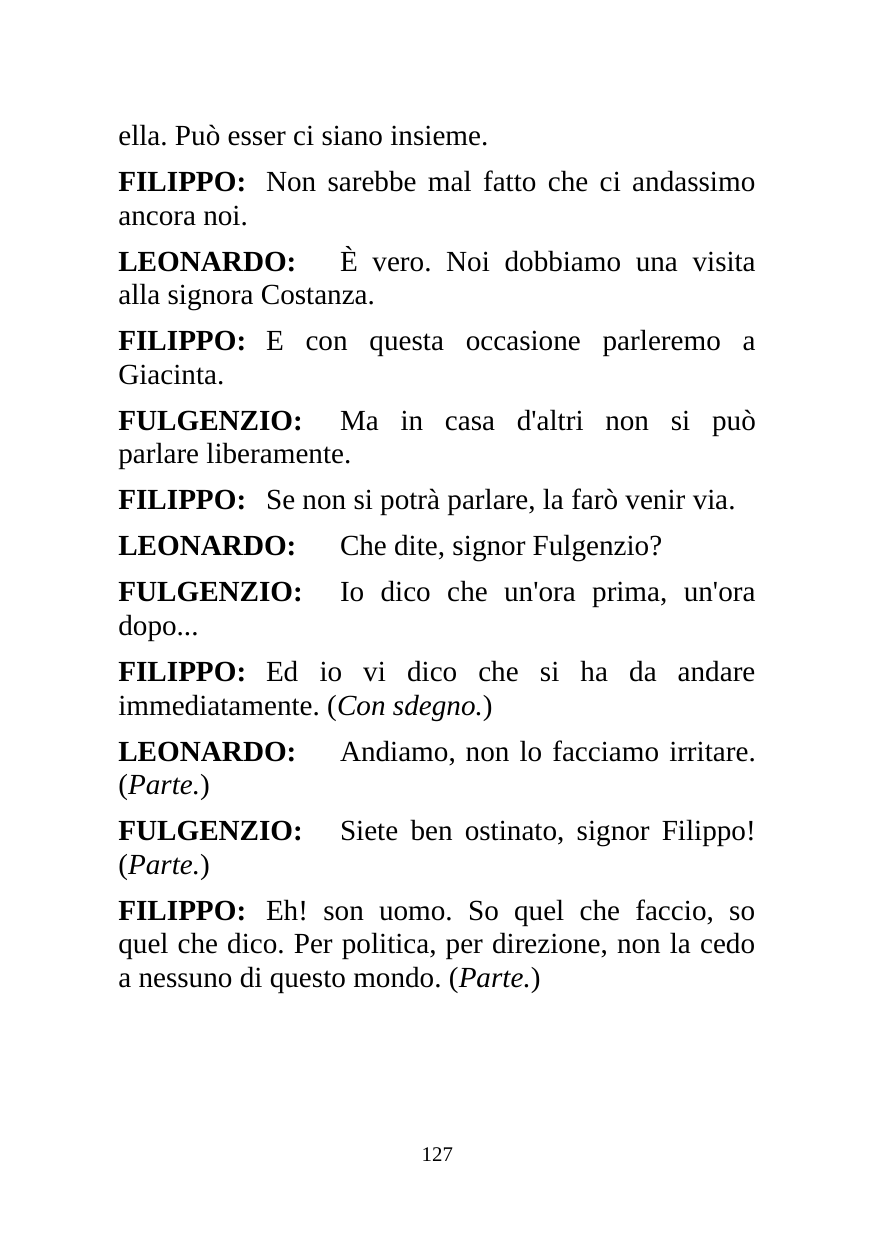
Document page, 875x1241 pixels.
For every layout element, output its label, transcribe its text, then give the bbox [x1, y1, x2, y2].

text FILIPPO: Ed io vi dico che si ha da andare immediatamente. (Con sdegno.) [118, 654, 756, 721]
text FILIPPO: Non sarebbe mal fatto che ci andassimo ancora noi. [118, 164, 756, 231]
text ella. Può esser ci siano insieme. [118, 118, 756, 152]
text LEONARDO: Che dite, signor Fulgenzio? [118, 528, 756, 562]
text FILIPPO: E con questa occasione parleremo a Giacinta. [118, 323, 756, 390]
text LEONARDO: È vero. Noi dobbiamo una visita alla signora Costanza. [118, 244, 756, 311]
text FILIPPO: Eh! son uomo. So quel che faccio, so quel che dico. Per politica, per direzione, non la cedo a nessuno di questo mondo. (Parte.) [118, 893, 756, 993]
text FULGENZIO: Ma in casa d'altri non si può parlare liberamente. [118, 403, 756, 470]
text FULGENZIO: Io dico che un'ora prima, un'ora dopo... [118, 574, 756, 642]
text LEONARDO: Andiamo, non lo facciamo irritare. (Parte.) [118, 734, 756, 801]
text FULGENZIO: Siete ben ostinato, signor Filippo! (Parte.) [118, 813, 756, 880]
text FILIPPO: Se non si potrà parlare, la farò venir via. [118, 482, 756, 516]
